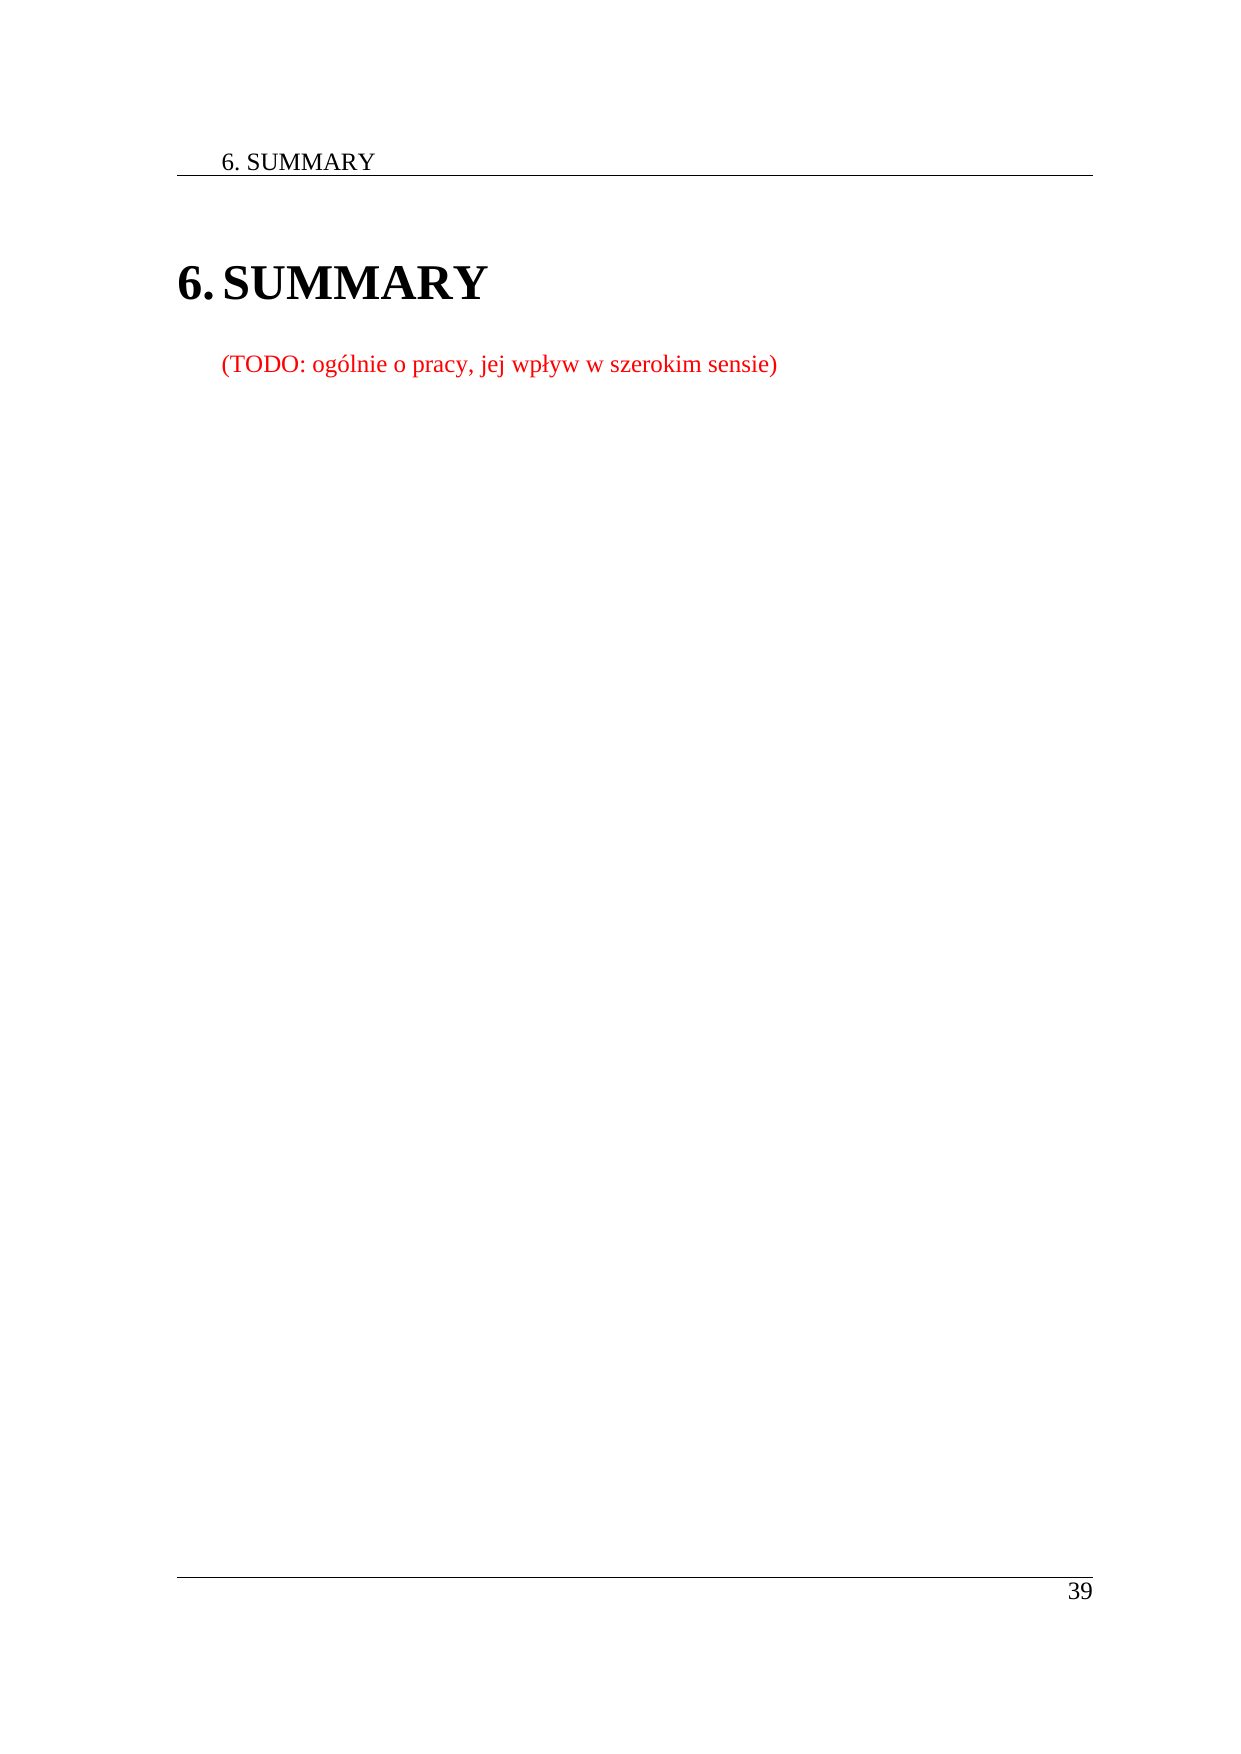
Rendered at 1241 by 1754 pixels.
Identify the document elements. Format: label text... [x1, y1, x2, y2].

text (TODO: ogólnie o pracy, jej wpływ w szerokim sensie) [177, 351, 1093, 378]
subtitle SUMMARY [177, 255, 1093, 310]
